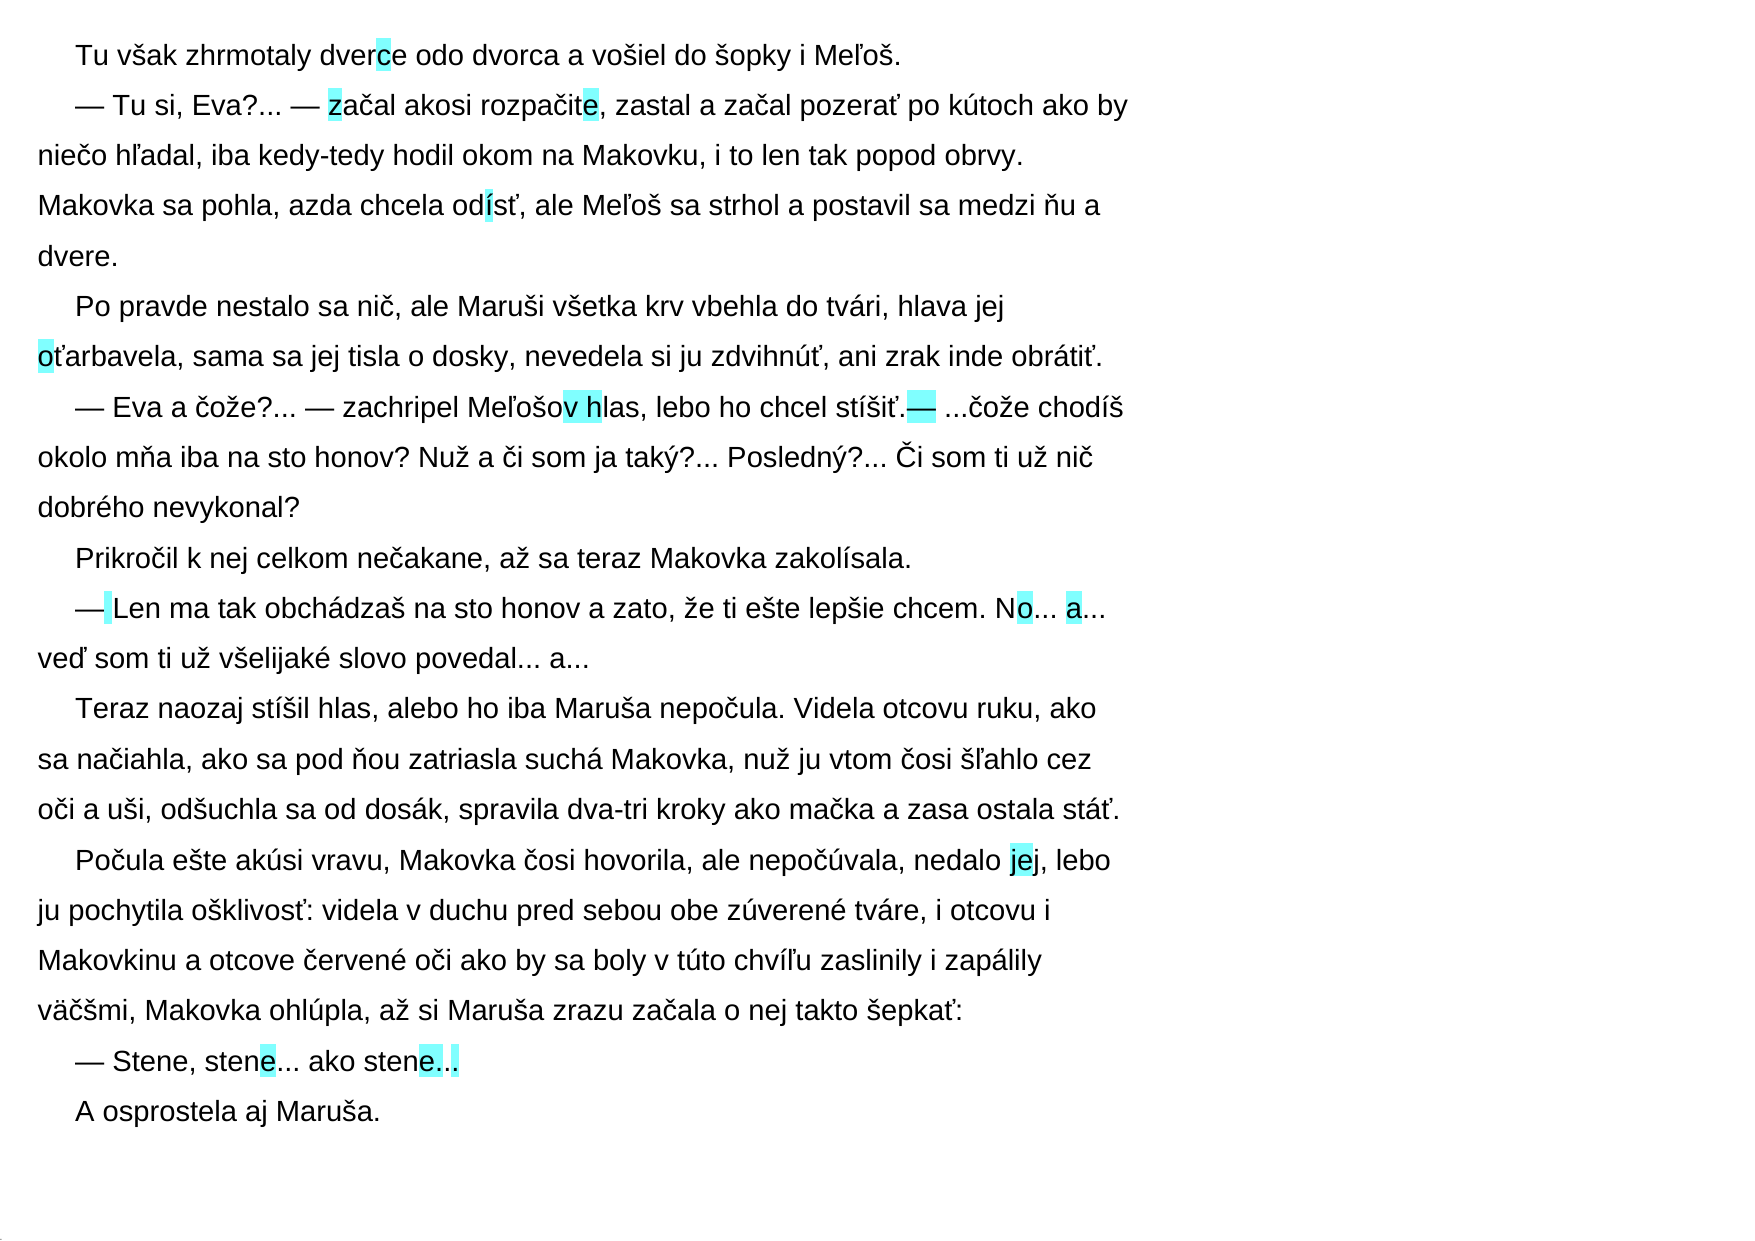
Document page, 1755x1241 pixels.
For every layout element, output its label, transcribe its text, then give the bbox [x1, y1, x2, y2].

text — Tu si, Eva?... — začal akosi rozpačite, zastal a začal pozerať po kútoch ako by niečo hľadal, iba kedy-tedy hodil okom na Makovku, i to len tak popod obrvy. Makovka sa pohla, azda chcela odísť, ale Meľoš sa strhol a postavil sa medzi ňu a dvere. [37, 88, 1130, 272]
text Tu však zhrmotaly dverce odo dvorca a vošiel do šopky i Meľoš. [37, 37, 1130, 71]
text Teraz naozaj stíšil hlas, alebo ho iba Maruša nepočula. Videla otcovu ruku, ako sa načiahla, ako sa pod ňou zatriasla suchá Makovka, nuž ju vtom čosi šľahlo cez oči a uši, odšuchla sa od dosák, spravila dva-tri kroky ako mačka a zasa ostala stáť. [37, 692, 1130, 826]
text Počula ešte akúsi vravu, Makovka čosi hovorila, ale nepočúvala, nedalo jej, lebo ju pochytila ošklivosť: videla v duchu pred sebou obe zúverené tváre, i otcovu i Makovkinu a otcove červené oči ako by sa boly v túto chvíľu zaslinily i zapálily väčšmi, Makovka ohlúpla, až si Maruša zrazu začala o nej takto šepkať: [37, 842, 1130, 1027]
text A osprostela aj Maruša. [37, 1094, 1130, 1128]
text Prikročil k nej celkom nečakane, až sa teraz Makovka zakolísala. [37, 541, 1130, 574]
text — Eva a čože?... — zachripel Meľošov hlas, lebo ho chcel stíšiť.— ...čože chodíš okolo mňa iba na sto honov? Nuž a či som ja taký?... Posledný?... Či som ti už nič dobrého nevykonal? [37, 390, 1130, 524]
text Po pravde nestalo sa nič, ale Maruši všetka krv vbehla do tvári, hlava jej oťarbavela, sama sa jej tisla o dosky, nevedela si ju zdvihnúť, ani zrak inde obrátiť. [37, 289, 1130, 373]
text — Stene, stene... ako stene... [37, 1044, 1130, 1077]
text — Len ma tak obchádzaš na sto honov a zato, že ti ešte lepšie chcem. No... a... veď som ti už všelijaké slovo povedal... a... [37, 591, 1130, 675]
